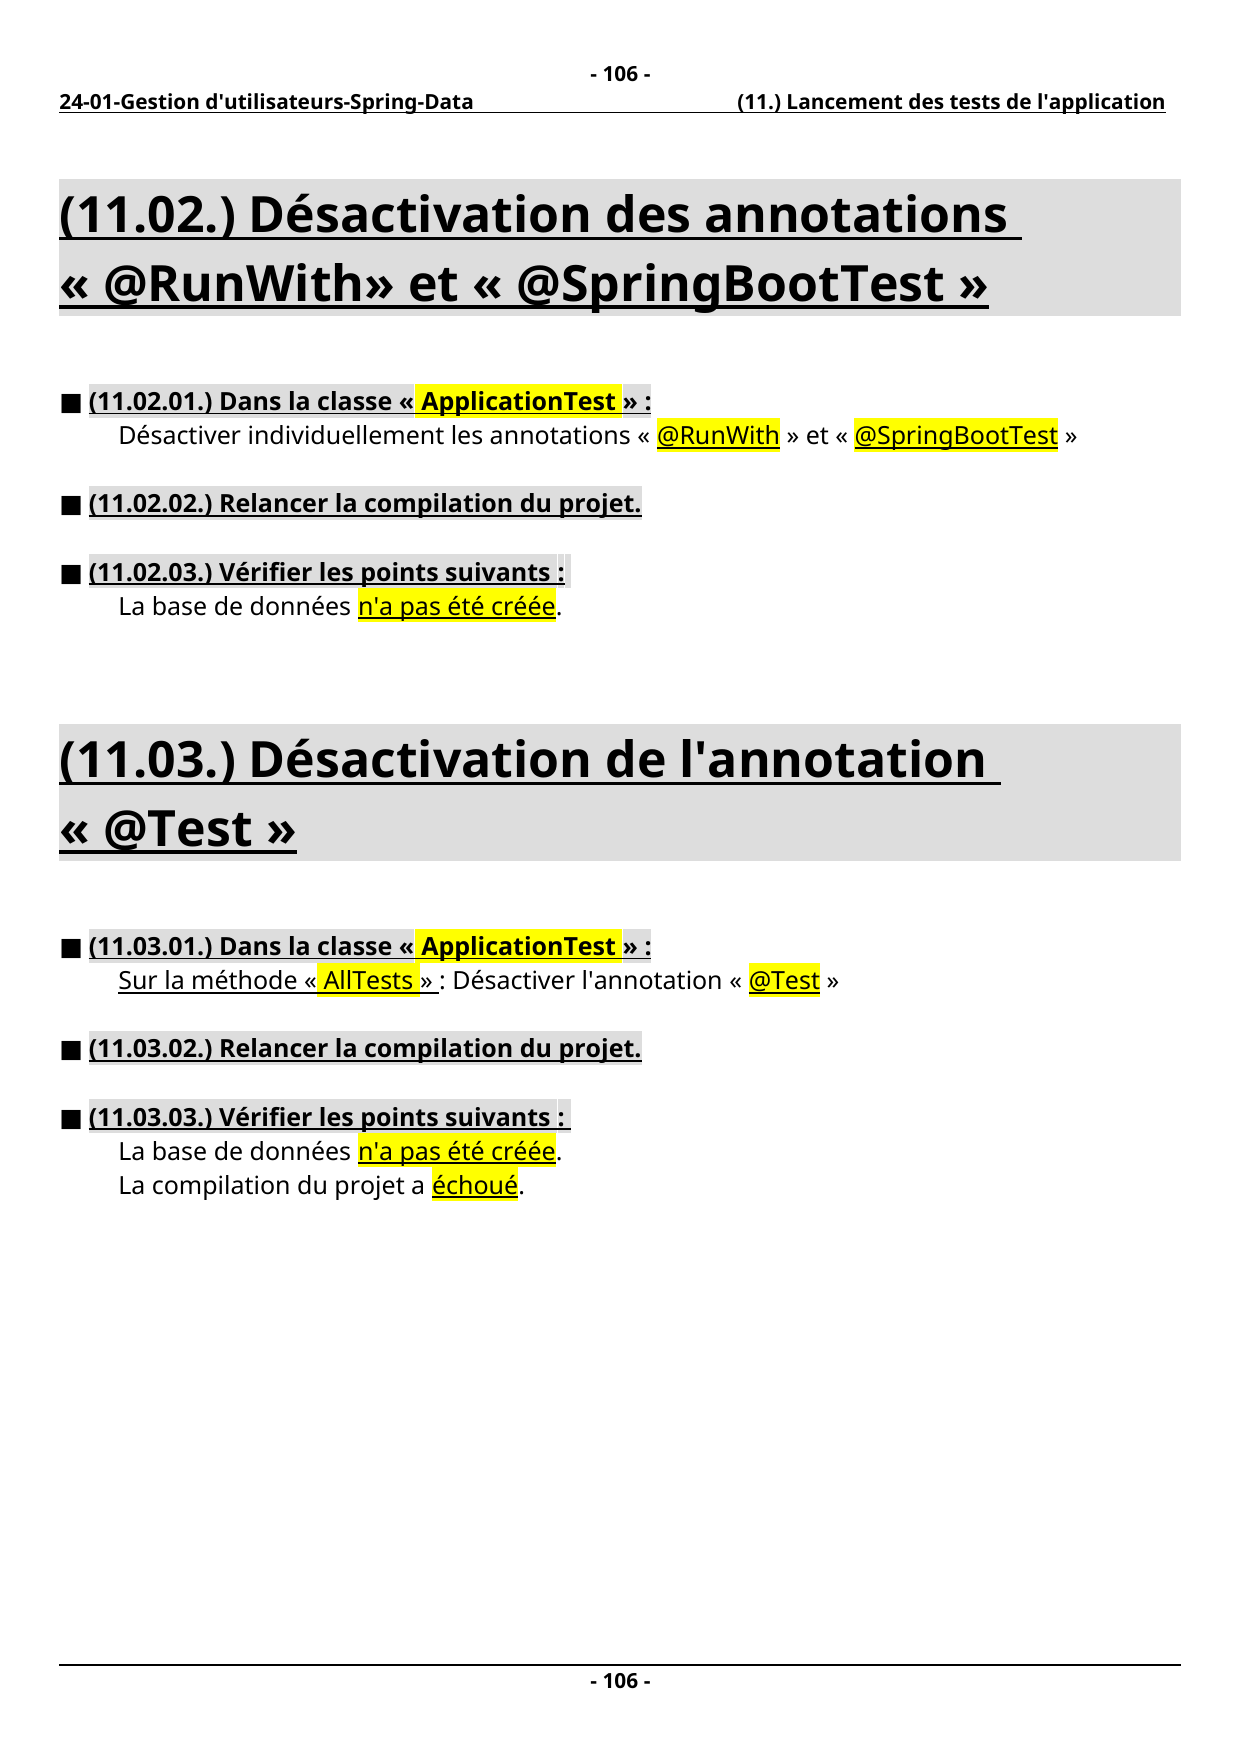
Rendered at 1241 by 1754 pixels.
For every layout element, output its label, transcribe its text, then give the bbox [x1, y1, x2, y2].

list (11.03.01.) Dans la classe « ApplicationTest » : [59, 929, 1181, 963]
list (11.03.03.) Vérifier les points suivants : [59, 1099, 1181, 1133]
text (11.02.) Désactivation des annotations « @RunWith» et « @SpringBootTest » [59, 179, 1181, 316]
list (11.02.02.) Relancer la compilation du projet. [59, 486, 1181, 520]
text Sur la méthode « AllTests » : Désactiver l'annotation « @Test » [118, 963, 1181, 997]
list (11.03.02.) Relancer la compilation du projet. [59, 1031, 1181, 1065]
list (11.02.03.) Vérifier les points suivants : [59, 554, 1181, 588]
text La compilation du projet a échoué. [118, 1167, 1181, 1201]
text Désactiver individuellement les annotations « @RunWith » et « @SpringBootTest » [118, 418, 1181, 452]
text La base de données n'a pas été créée. [118, 1133, 1181, 1167]
text (11.03.) Désactivation de l'annotation « @Test » [59, 724, 1181, 861]
list (11.02.01.) Dans la classe « ApplicationTest » : [59, 384, 1181, 418]
text La base de données n'a pas été créée. [118, 588, 1181, 622]
